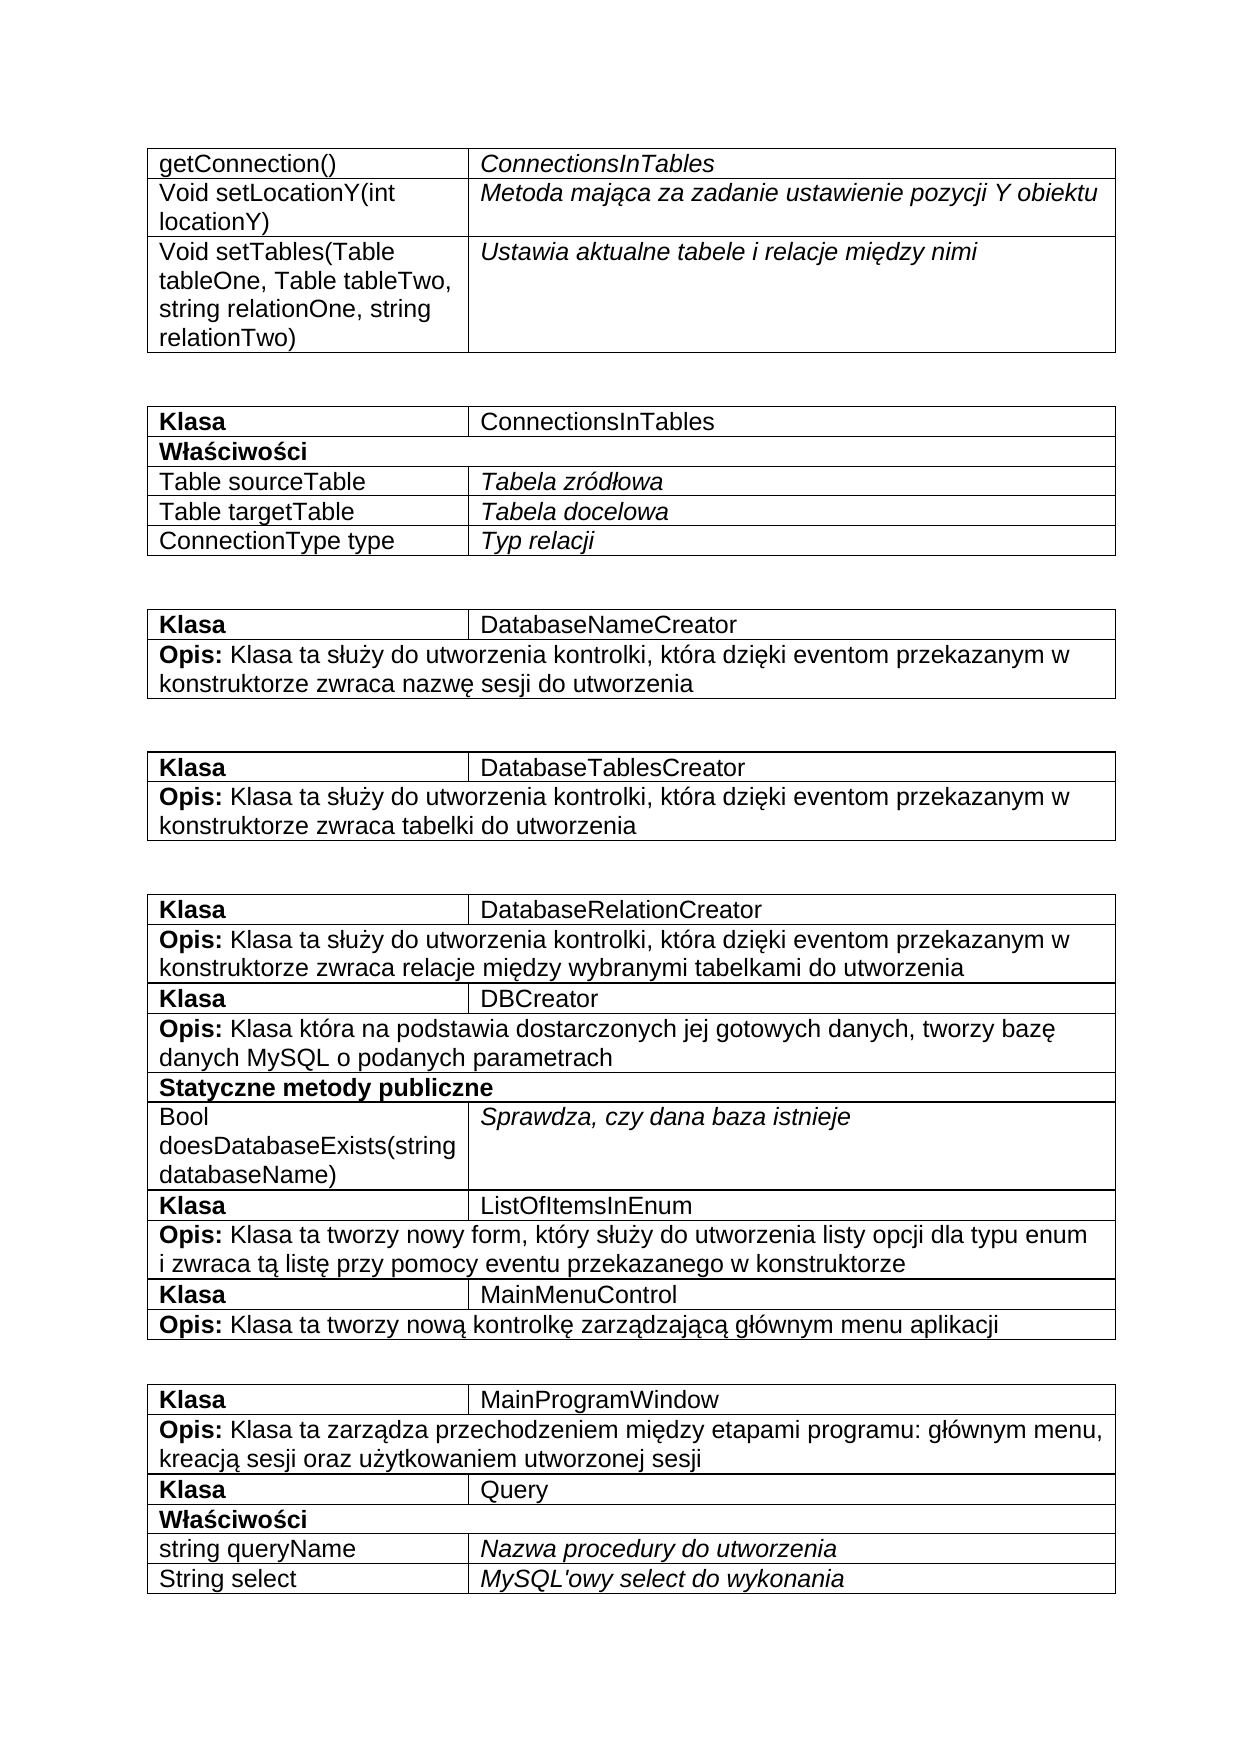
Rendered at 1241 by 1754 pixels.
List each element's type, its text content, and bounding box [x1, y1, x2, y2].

table_header Klasa [148, 1385, 468, 1414]
table_cell MySQL'owy select do wykonania [469, 1564, 1115, 1593]
table_header Klasa [148, 1280, 468, 1309]
table_cell Opis: Klasa ta tworzy nową kontrolkę zarządzającą głównym menu aplikacji [148, 1310, 1115, 1339]
table_header ConnectionsInTables [469, 407, 1115, 436]
table_cell Table sourceTable [148, 467, 468, 495]
table_header Klasa [148, 895, 468, 924]
table_cell Właściwości [148, 437, 1115, 466]
table_header Klasa [148, 610, 468, 639]
table_cell Tabela zródłowa [469, 467, 1115, 495]
table_header ListOfItemsInEnum [469, 1191, 1115, 1219]
table_cell Typ relacji [469, 526, 1115, 555]
table_header DatabaseTablesCreator [469, 753, 1115, 781]
table_header DatabaseRelationCreator [469, 895, 1115, 924]
table_cell ConnectionType type [148, 526, 468, 555]
table_cell Table targetTable [148, 496, 468, 525]
table_cell Bool doesDatabaseExists(string databaseName) [148, 1103, 468, 1189]
table_cell Właściwości [148, 1505, 1115, 1533]
table_header Klasa [148, 1475, 468, 1503]
table_cell Opis: Klasa ta zarządza przechodzeniem między etapami programu: głównym menu, kreacją sesji oraz użytkowaniem utworzonej sesji [148, 1415, 1115, 1473]
table_cell Sprawdza, czy dana baza istnieje [469, 1103, 1115, 1189]
table_cell Opis: Klasa która na podstawia dostarczonych jej gotowych danych, tworzy bazę danych MySQL o podanych parametrach [148, 1014, 1115, 1072]
table_cell ConnectionsInTables [469, 149, 1115, 177]
table_cell Opis: Klasa ta tworzy nowy form, który służy do utworzenia listy opcji dla typu enum i zwraca tą listę przy pomocy eventu przekazanego w konstruktorze [148, 1221, 1115, 1278]
table_cell Opis: Klasa ta służy do utworzenia kontrolki, która dzięki eventom przekazanym w konstruktorze zwraca relacje między wybranymi tabelkami do utworzenia [148, 925, 1115, 982]
table_cell Void setLocationY(int locationY) [148, 179, 468, 236]
table_cell Nazwa procedury do utworzenia [469, 1534, 1115, 1563]
table_header Klasa [148, 1191, 468, 1219]
table_header MainMenuControl [469, 1280, 1115, 1309]
table_cell getConnection() [148, 149, 468, 177]
table_cell Statyczne metody publiczne [148, 1073, 1115, 1101]
table_cell Opis: Klasa ta służy do utworzenia kontrolki, która dzięki eventom przekazanym w konstruktorze zwraca nazwę sesji do utworzenia [148, 640, 1115, 697]
table_header DatabaseNameCreator [469, 610, 1115, 639]
table_cell Tabela docelowa [469, 496, 1115, 525]
table_header Query [469, 1475, 1115, 1503]
table_cell string queryName [148, 1534, 468, 1563]
table_cell Opis: Klasa ta służy do utworzenia kontrolki, która dzięki eventom przekazanym w konstruktorze zwraca tabelki do utworzenia [148, 782, 1115, 840]
table_cell Void setTables(Table tableOne, Table tableTwo, string relationOne, string relationTwo) [148, 237, 468, 352]
table_header Klasa [148, 753, 468, 781]
table_header Klasa [148, 984, 468, 1013]
table_header DBCreator [469, 984, 1115, 1013]
table_header Klasa [148, 407, 468, 436]
table_cell Ustawia aktualne tabele i relacje między nimi [469, 237, 1115, 352]
table_header MainProgramWindow [469, 1385, 1115, 1414]
table_cell String select [148, 1564, 468, 1593]
table_cell Metoda mająca za zadanie ustawienie pozycji Y obiektu [469, 179, 1115, 236]
